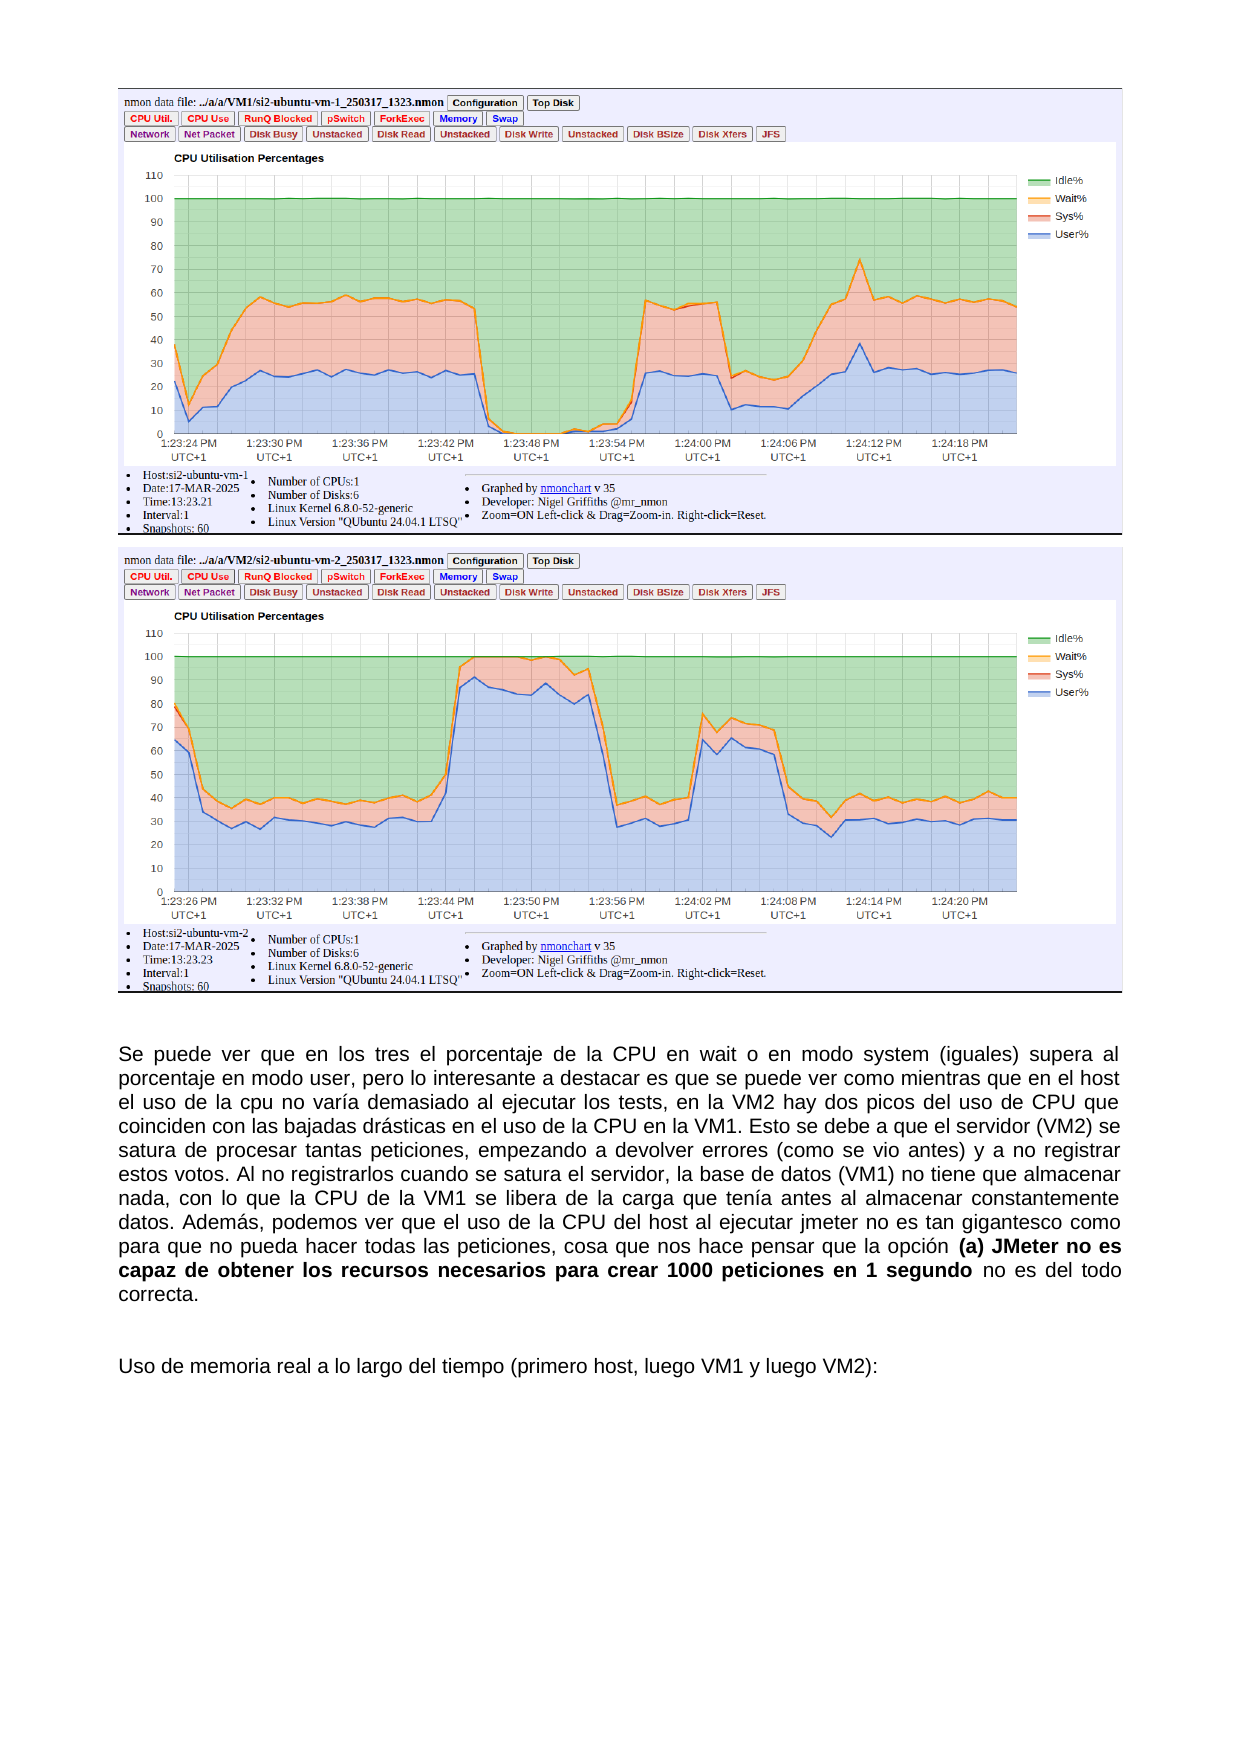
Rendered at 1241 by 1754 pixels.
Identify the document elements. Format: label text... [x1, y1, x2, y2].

text Se puede ver que en los tres el porcentaje de la CPU en wait o en modo system (iguales) supera al porcentaje en modo user, pero lo interesante a destacar es que se puede ver como mientras que en el host el uso de la cpu no varía demasiado al ejecutar los tests, en la VM2 hay dos picos del uso de CPU que coinciden con las bajadas drásticas en el uso de la CPU en la VM1. Esto se debe a que el servidor (VM2) se satura de procesar tantas peticiones, empezando a devolver errores (como se vio antes) y a no registrar estos votos. Al no registrarlos cuando se satura el servidor, la base de datos (VM1) no tiene que almacenar nada, con lo que la CPU de la VM1 se libera de la carga que tenía antes al almacenar constantemente datos. Además, podemos ver que el uso de la CPU del host al ejecutar jmeter no es tan gigantesco como para que no pueda hacer todas las peticiones, cosa que nos hace pensar que la opción (a) JMeter no es capaz de obtener los recursos necesarios para crear 1000 peticiones en 1 segundo no es del todo correcta. [118, 1042, 1122, 1305]
picture [118, 547, 1123, 993]
text Uso de memoria real a lo largo del tiempo (primero host, luego VM1 y luego VM2): [118, 1354, 1122, 1378]
picture [118, 88, 1123, 535]
